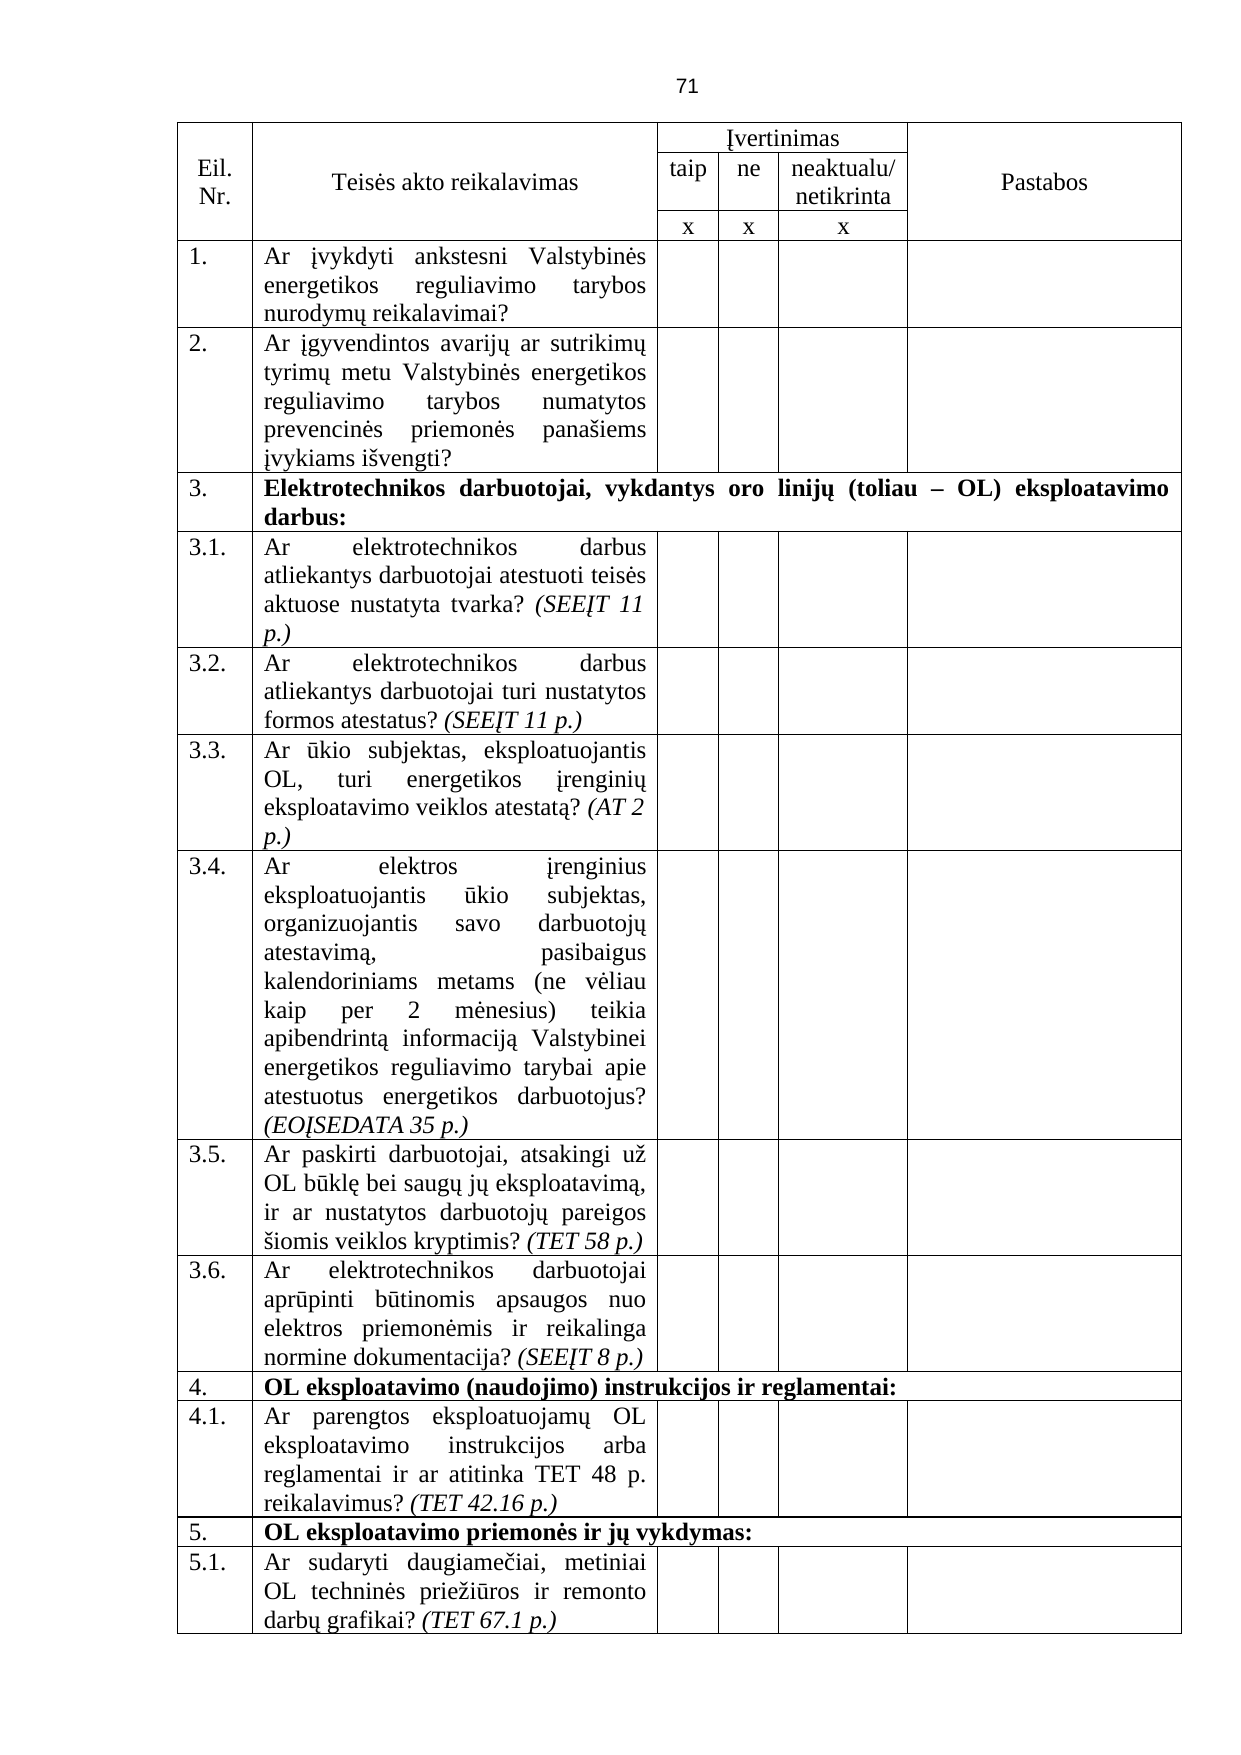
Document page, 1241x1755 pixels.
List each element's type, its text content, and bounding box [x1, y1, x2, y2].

table_cell OL eksploatavimo (naudojimo) instrukcijos ir reglamentai: [253, 1372, 1181, 1400]
table_cell [908, 532, 1181, 647]
table_cell x [779, 211, 907, 240]
table_cell Ar įgyvendintos avarijų ar sutrikimų tyrimų metu Valstybinės energetikos reguliavimo tarybos numatytos prevencinės priemonės panašiems įvykiams išvengti? [253, 328, 657, 472]
table_cell Ar parengtos eksploatuojamų OL eksploatavimo instrukcijos arba reglamentai ir ar atitinka TET 48 p. reikalavimus? (TET 42.16 p.) [253, 1401, 657, 1516]
table_cell 5.1. [178, 1547, 252, 1632]
table_header Teisės akto reikalavimas [253, 123, 657, 240]
table_cell 2. [178, 328, 252, 472]
table_cell Elektrotechnikos darbuotojai, vykdantys oro linijų (toliau – OL) eksploatavimo darbus: [253, 473, 1181, 531]
table_cell [658, 648, 718, 734]
table_cell [779, 1401, 907, 1516]
table_cell Ar elektrotechnikos darbus atliekantys darbuotojai turi nustatytos formos atestatus? (SEEĮT 11 p.) [253, 648, 657, 734]
table_cell [719, 241, 778, 327]
table_cell [658, 1401, 718, 1516]
table_cell ne [719, 153, 778, 210]
table_cell 4. [178, 1372, 252, 1400]
table_cell 5. [178, 1518, 252, 1546]
table_cell Ar paskirti darbuotojai, atsakingi už OL būklę bei saugų jų eksploatavimą, ir ar nustatytos darbuotojų pareigos šiomis veiklos kryptimis? (TET 58 p.) [253, 1140, 657, 1254]
table_cell [779, 735, 907, 850]
table_cell 3.2. [178, 648, 252, 734]
table_cell [779, 328, 907, 472]
table_cell 1. [178, 241, 252, 327]
table_cell [658, 1256, 718, 1371]
table_cell x [719, 211, 778, 240]
table_cell [719, 328, 778, 472]
table_cell [719, 648, 778, 734]
table_cell [658, 851, 718, 1138]
table_cell [779, 241, 907, 327]
table_cell 3.5. [178, 1140, 252, 1254]
table_cell 3.1. [178, 532, 252, 647]
table_cell 3.4. [178, 851, 252, 1138]
table_cell [779, 1140, 907, 1254]
table_cell x [658, 211, 718, 240]
table_cell 4.1. [178, 1401, 252, 1516]
table_cell [779, 532, 907, 647]
table_cell [779, 1256, 907, 1371]
table_cell [658, 735, 718, 850]
table_cell [779, 648, 907, 734]
table_cell 3. [178, 473, 252, 531]
table_header Eil. Nr. [178, 123, 252, 240]
table_cell [719, 1256, 778, 1371]
table_cell [719, 1547, 778, 1632]
table_header Įvertinimas [658, 123, 907, 152]
table_cell [779, 1547, 907, 1632]
table_cell [908, 851, 1181, 1138]
table_cell [908, 241, 1181, 327]
table_cell Ar sudaryti daugiamečiai, metiniai OL techninės priežiūros ir remonto darbų grafikai? (TET 67.1 p.) [253, 1547, 657, 1632]
table_cell [908, 1547, 1181, 1632]
table_cell [908, 648, 1181, 734]
table_cell Ar elektros įrenginius eksploatuojantis ūkio subjektas, organizuojantis savo darbuotojų atestavimą, pasibaigus kalendoriniams metams (ne vėliau kaip per 2 mėnesius) teikia apibendrintą informaciją Valstybinei energetikos reguliavimo tarybai apie atestuotus energetikos darbuotojus? (EOĮSEDATA 35 p.) [253, 851, 657, 1138]
table_cell neaktualu/ netikrinta [779, 153, 907, 210]
table_cell [908, 735, 1181, 850]
table_cell [719, 1401, 778, 1516]
table_cell Ar ūkio subjektas, eksploatuojantis OL, turi energetikos įrenginių eksploatavimo veiklos atestatą? (AT 2 p.) [253, 735, 657, 850]
table_cell [658, 1547, 718, 1632]
table_cell Ar įvykdyti ankstesni Valstybinės energetikos reguliavimo tarybos nurodymų reikalavimai? [253, 241, 657, 327]
table_cell [908, 1401, 1181, 1516]
table_cell [719, 735, 778, 850]
table_cell Ar elektrotechnikos darbus atliekantys darbuotojai atestuoti teisės aktuose nustatyta tvarka? (SEEĮT 11 p.) [253, 532, 657, 647]
table_cell [658, 532, 718, 647]
table_cell [658, 241, 718, 327]
table_cell [908, 328, 1181, 472]
table_header Pastabos [908, 123, 1181, 240]
table_cell [719, 1140, 778, 1254]
table_cell [779, 851, 907, 1138]
table_cell OL eksploatavimo priemonės ir jų vykdymas: [253, 1518, 1181, 1546]
table_cell [658, 328, 718, 472]
table_cell taip [658, 153, 718, 210]
table_cell [908, 1256, 1181, 1371]
table_cell [719, 532, 778, 647]
table_cell 3.6. [178, 1256, 252, 1371]
table_cell [719, 851, 778, 1138]
table_cell Ar elektrotechnikos darbuotojai aprūpinti būtinomis apsaugos nuo elektros priemonėmis ir reikalinga normine dokumentacija? (SEEĮT 8 p.) [253, 1256, 657, 1371]
table_cell [908, 1140, 1181, 1254]
table_cell 3.3. [178, 735, 252, 850]
table_cell [658, 1140, 718, 1254]
